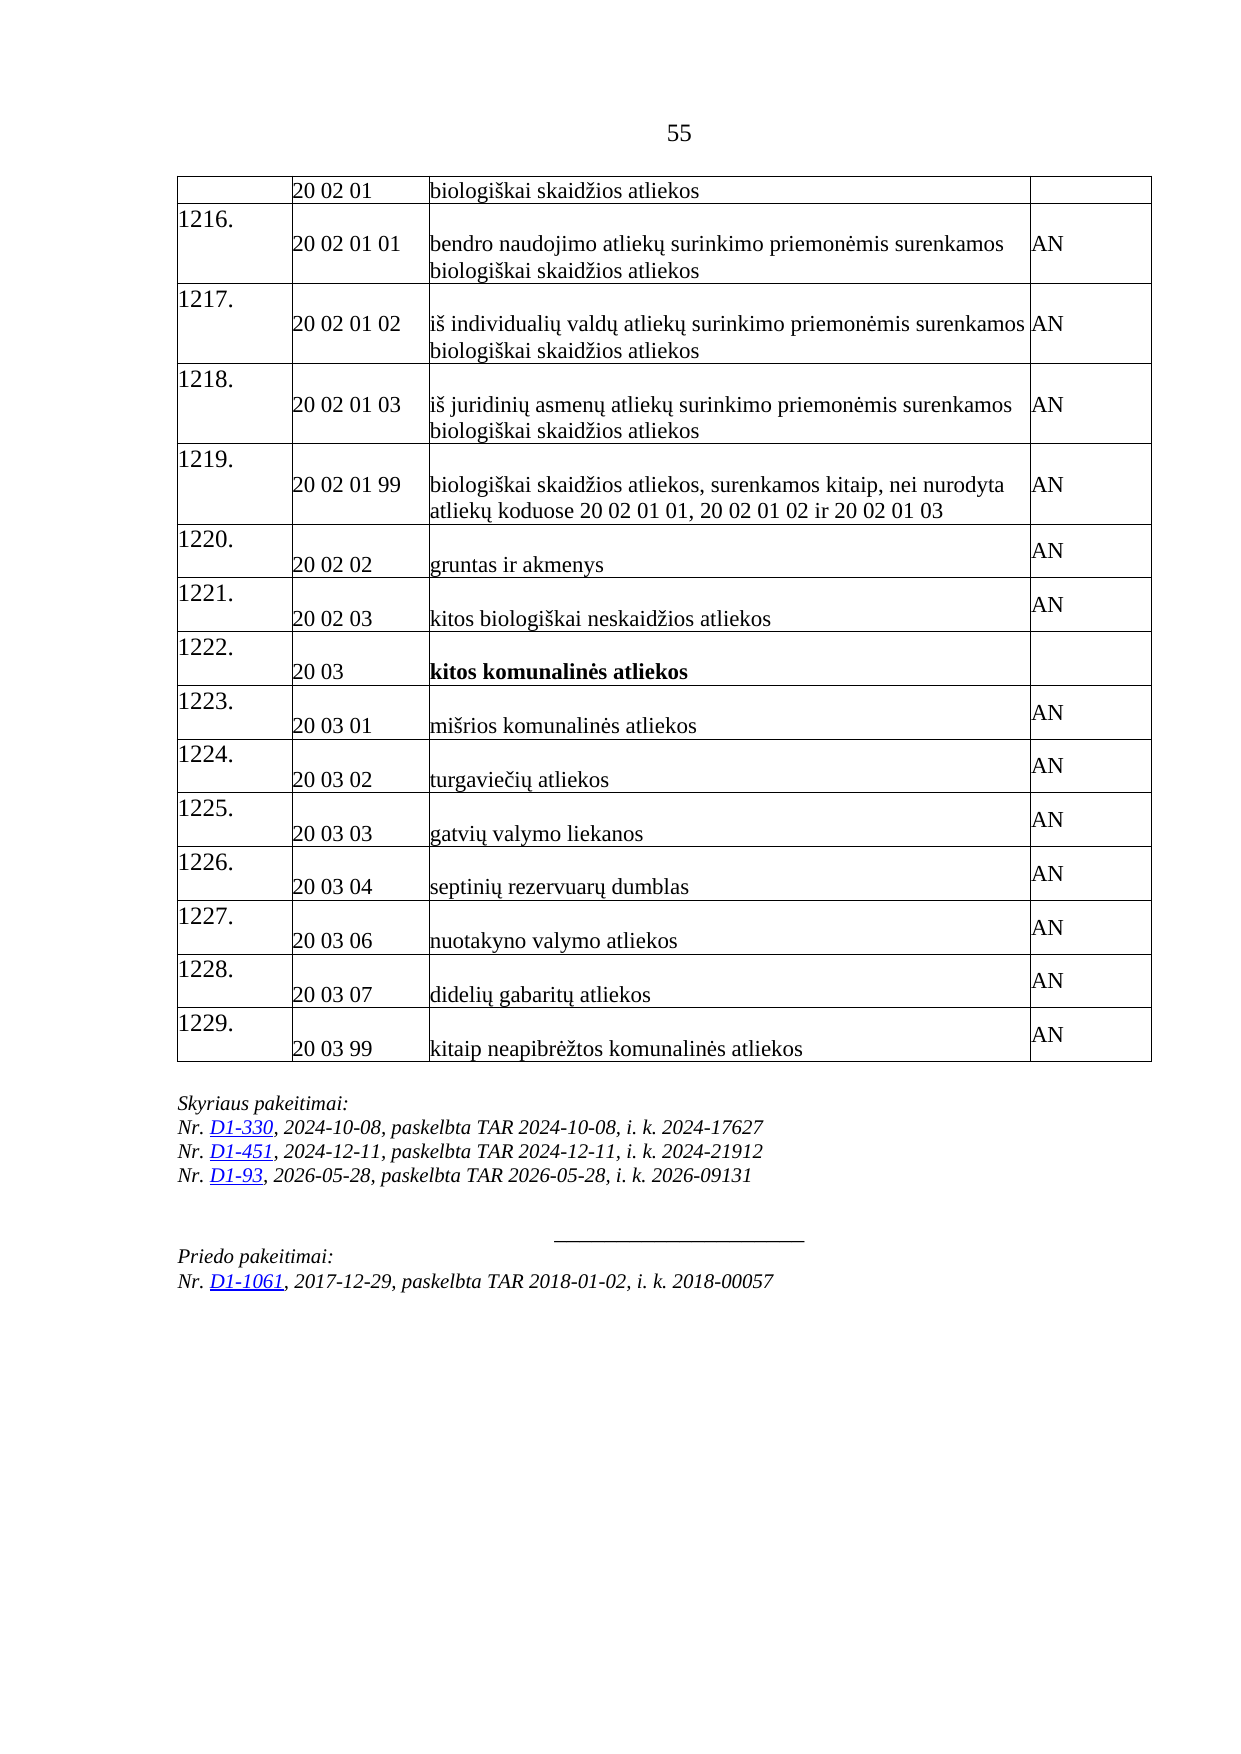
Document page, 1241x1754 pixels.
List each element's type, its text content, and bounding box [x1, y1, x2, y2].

table_cell 20 02 01 02 [293, 284, 429, 363]
table_cell 20 02 01 [293, 177, 429, 203]
table_cell iš juridinių asmenų atliekų surinkimo priemonėmis surenkamos biologiškai skaidžios atliekos [430, 364, 1030, 443]
table_cell [178, 955, 292, 1007]
table_cell [178, 793, 292, 846]
table_cell [178, 1008, 292, 1061]
text Priedo pakeitimai: [177, 1244, 1181, 1268]
table_cell AN [1031, 525, 1151, 577]
table_cell 20 03 07 [293, 955, 429, 1007]
table_cell [178, 204, 292, 283]
table_cell 20 02 01 03 [293, 364, 429, 443]
text Nr. D1-330, 2024-10-08, paskelbta TAR 2024-10-08, i. k. 2024-17627 [177, 1115, 1181, 1139]
table_cell 20 03 99 [293, 1008, 429, 1061]
table_cell AN [1031, 444, 1151, 523]
table_cell AN [1031, 1008, 1151, 1061]
table_cell 20 03 03 [293, 793, 429, 846]
table_cell 20 03 01 [293, 686, 429, 738]
table_cell bendro naudojimo atliekų surinkimo priemonėmis surenkamos biologiškai skaidžios atliekos [430, 204, 1030, 283]
table_cell kitos biologiškai neskaidžios atliekos [430, 578, 1030, 631]
table_cell [178, 525, 292, 577]
table_cell kitos komunalinės atliekos [430, 632, 1030, 685]
table_cell 20 02 03 [293, 578, 429, 631]
table_cell didelių gabaritų atliekos [430, 955, 1030, 1007]
table_cell 20 02 01 01 [293, 204, 429, 283]
table_cell AN [1031, 284, 1151, 363]
table_cell [1031, 632, 1151, 685]
table_cell septinių rezervuarų dumblas [430, 847, 1030, 900]
table_cell AN [1031, 793, 1151, 846]
table_cell [178, 740, 292, 792]
table_cell gatvių valymo liekanos [430, 793, 1030, 846]
table_cell AN [1031, 955, 1151, 1007]
table_cell [178, 847, 292, 900]
table_cell kitaip neapibrėžtos komunalinės atliekos [430, 1008, 1030, 1061]
table_cell [178, 177, 292, 203]
text ____________________ [177, 1216, 1181, 1244]
table_cell biologiškai skaidžios atliekos, surenkamos kitaip, nei nurodyta atliekų koduose 20 02 01 01, 20 02 01 02 ir 20 02 01 03 [430, 444, 1030, 523]
table_cell [1031, 177, 1151, 203]
table_cell [178, 578, 292, 631]
table_cell [178, 284, 292, 363]
table_cell 20 03 [293, 632, 429, 685]
table_cell 20 03 06 [293, 901, 429, 953]
table_cell AN [1031, 686, 1151, 738]
table_cell 20 02 02 [293, 525, 429, 577]
text Nr. D1-1061, 2017-12-29, paskelbta TAR 2018-01-02, i. k. 2018-00057 [177, 1268, 1181, 1293]
table_cell mišrios komunalinės atliekos [430, 686, 1030, 738]
table_cell gruntas ir akmenys [430, 525, 1030, 577]
table_cell biologiškai skaidžios atliekos [430, 177, 1030, 203]
table_cell [178, 632, 292, 685]
table_cell [178, 444, 292, 523]
table_cell turgaviečių atliekos [430, 740, 1030, 792]
text Skyriaus pakeitimai: [177, 1091, 1181, 1115]
table_cell AN [1031, 901, 1151, 953]
table_cell iš individualių valdų atliekų surinkimo priemonėmis surenkamos biologiškai skaidžios atliekos [430, 284, 1030, 363]
text Nr. D1-93, 2026-05-28, paskelbta TAR 2026-05-28, i. k. 2026-09131 [177, 1163, 1181, 1187]
table_cell [178, 686, 292, 738]
table_cell 20 02 01 99 [293, 444, 429, 523]
table_cell AN [1031, 740, 1151, 792]
table_cell AN [1031, 847, 1151, 900]
table_cell 20 03 02 [293, 740, 429, 792]
table_cell 20 03 04 [293, 847, 429, 900]
table_cell AN [1031, 578, 1151, 631]
table_cell [178, 364, 292, 443]
table_cell AN [1031, 204, 1151, 283]
table_cell AN [1031, 364, 1151, 443]
text Nr. D1-451, 2024-12-11, paskelbta TAR 2024-12-11, i. k. 2024-21912 [177, 1139, 1181, 1163]
table_cell [178, 901, 292, 953]
table_cell nuotakyno valymo atliekos [430, 901, 1030, 953]
